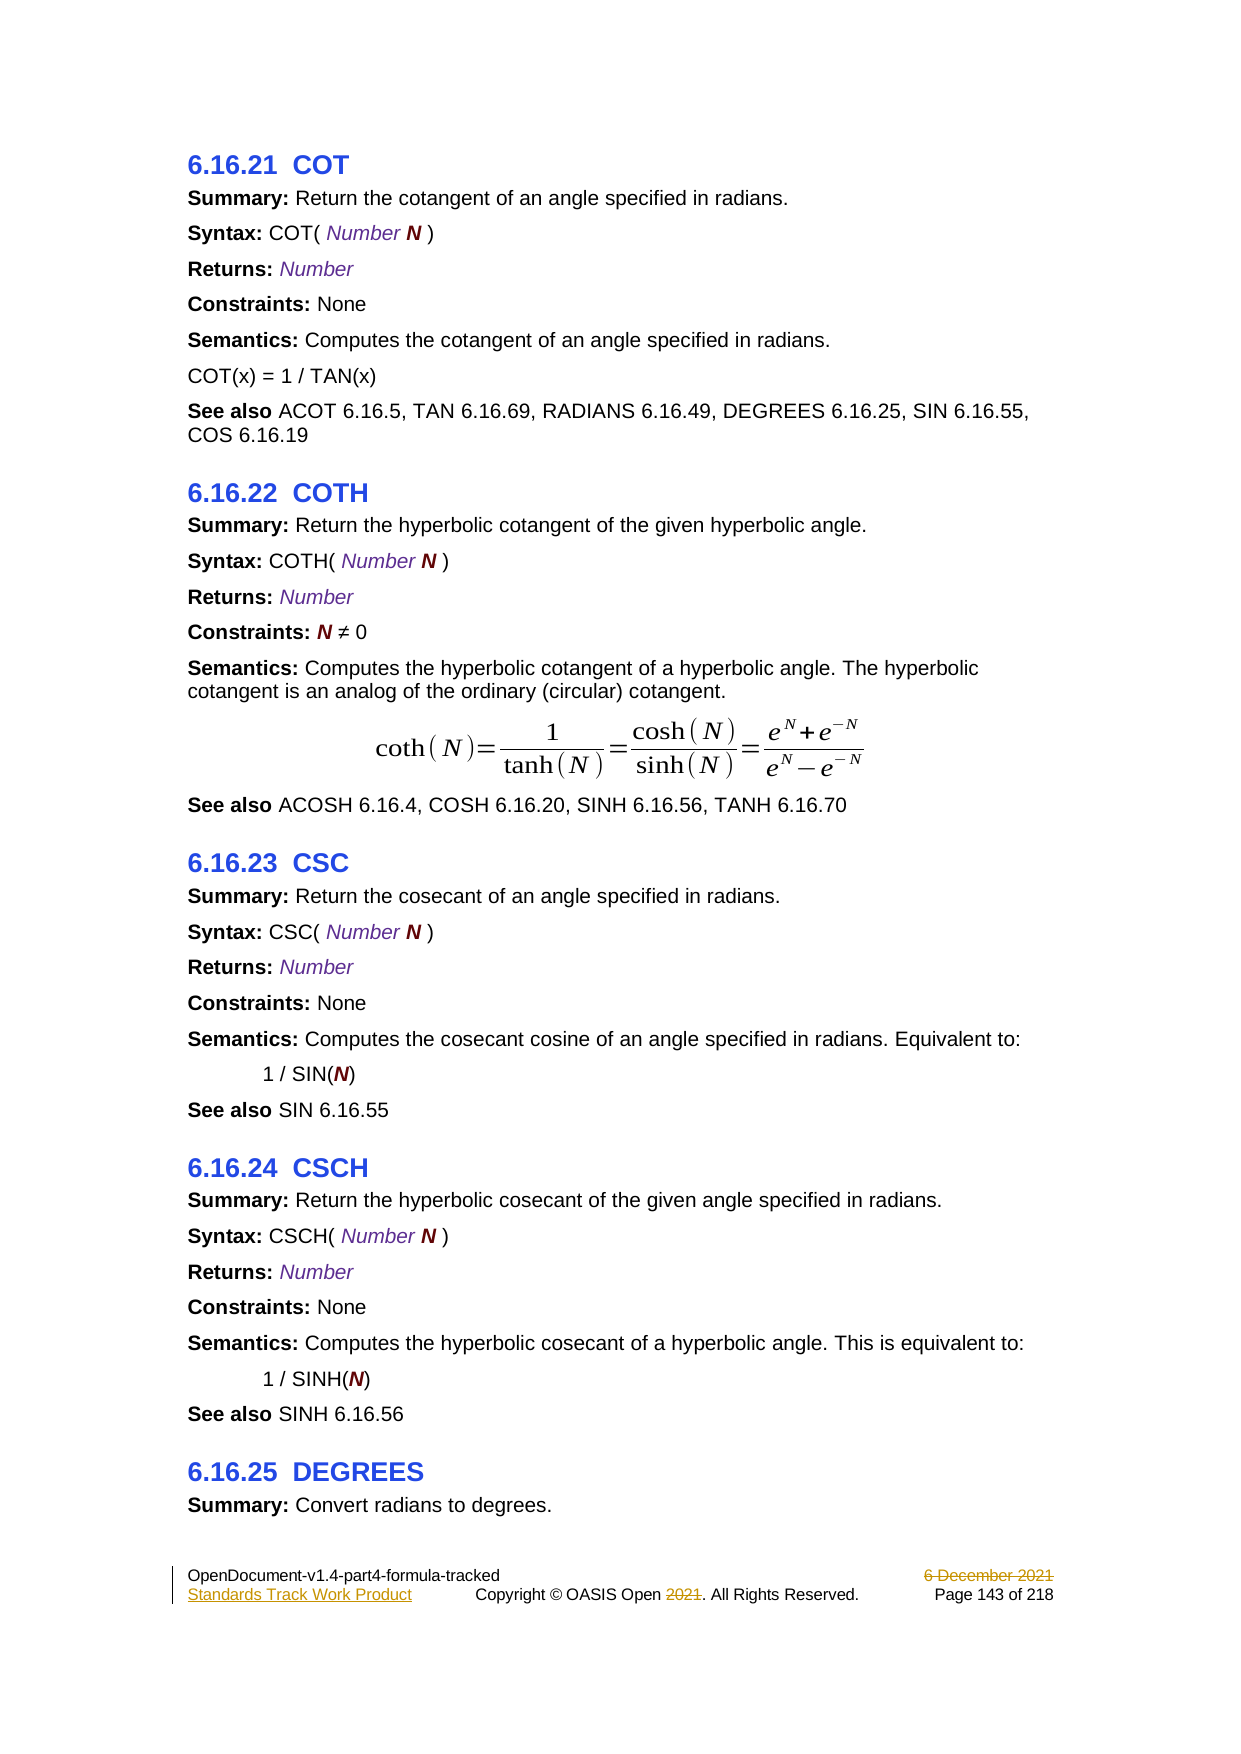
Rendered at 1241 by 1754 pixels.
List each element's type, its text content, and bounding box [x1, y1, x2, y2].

text Constraints: None [187, 1296, 1053, 1319]
subtitle CSCH [187, 1153, 1053, 1183]
text See also ACOT 6.16.5, TAN 6.16.69, RADIANS 6.16.49, DEGREES 6.16.25, SIN 6.16.55, COS 6.16.19 [187, 400, 1053, 447]
text Returns: Number [187, 1260, 1053, 1284]
text Returns: Number [187, 956, 1053, 979]
text Semantics: Computes the cotangent of an angle specified in radians. [187, 328, 1053, 352]
text Constraints: None [187, 991, 1053, 1015]
text Syntax: CSC( Number N ) [187, 920, 1053, 944]
text Semantics: Computes the hyperbolic cotangent of a hyperbolic angle. The hyperbolic cotangent is an analog of the ordinary (circular) cotangent. [187, 656, 1053, 703]
text Summary: Return the cotangent of an angle specified in radians. [187, 186, 1053, 209]
text Syntax: COTH( Number N ) [187, 549, 1053, 573]
text Summary: Return the hyperbolic cosecant of the given angle specified in radians. [187, 1189, 1053, 1212]
text Syntax: COT( Number N ) [187, 222, 1053, 245]
subtitle DEGREES [187, 1457, 1053, 1487]
text Constraints: None [187, 293, 1053, 316]
text Returns: Number [187, 257, 1053, 281]
text Semantics: Computes the cosecant cosine of an angle specified in radians. Equivalent to: [187, 1027, 1053, 1051]
text 1 / SIN(N) [187, 1063, 1053, 1086]
text See also SIN 6.16.55 [187, 1098, 1053, 1122]
text See also ACOSH 6.16.4, COSH 6.16.20, SINH 6.16.56, TANH 6.16.70 [187, 794, 1053, 817]
text Summary: Convert radians to degrees. [187, 1493, 1053, 1517]
text 1 / SINH(N) [187, 1367, 1053, 1391]
text Constraints: N ≠ 0 [187, 621, 1053, 644]
text Semantics: Computes the hyperbolic cosecant of a hyperbolic angle. This is equivalent to: [187, 1331, 1053, 1355]
text Summary: Return the cosecant of an angle specified in radians. [187, 884, 1053, 908]
subtitle COT [187, 150, 1053, 180]
text Syntax: CSCH( Number N ) [187, 1224, 1053, 1248]
subtitle CSC [187, 848, 1053, 878]
subtitle COTH [187, 478, 1053, 508]
text Summary: Return the hyperbolic cotangent of the given hyperbolic angle. [187, 514, 1053, 537]
text COT(x) = 1 / TAN(x) [187, 364, 1053, 388]
text Returns: Number [187, 585, 1053, 609]
text See also SINH 6.16.56 [187, 1403, 1053, 1426]
